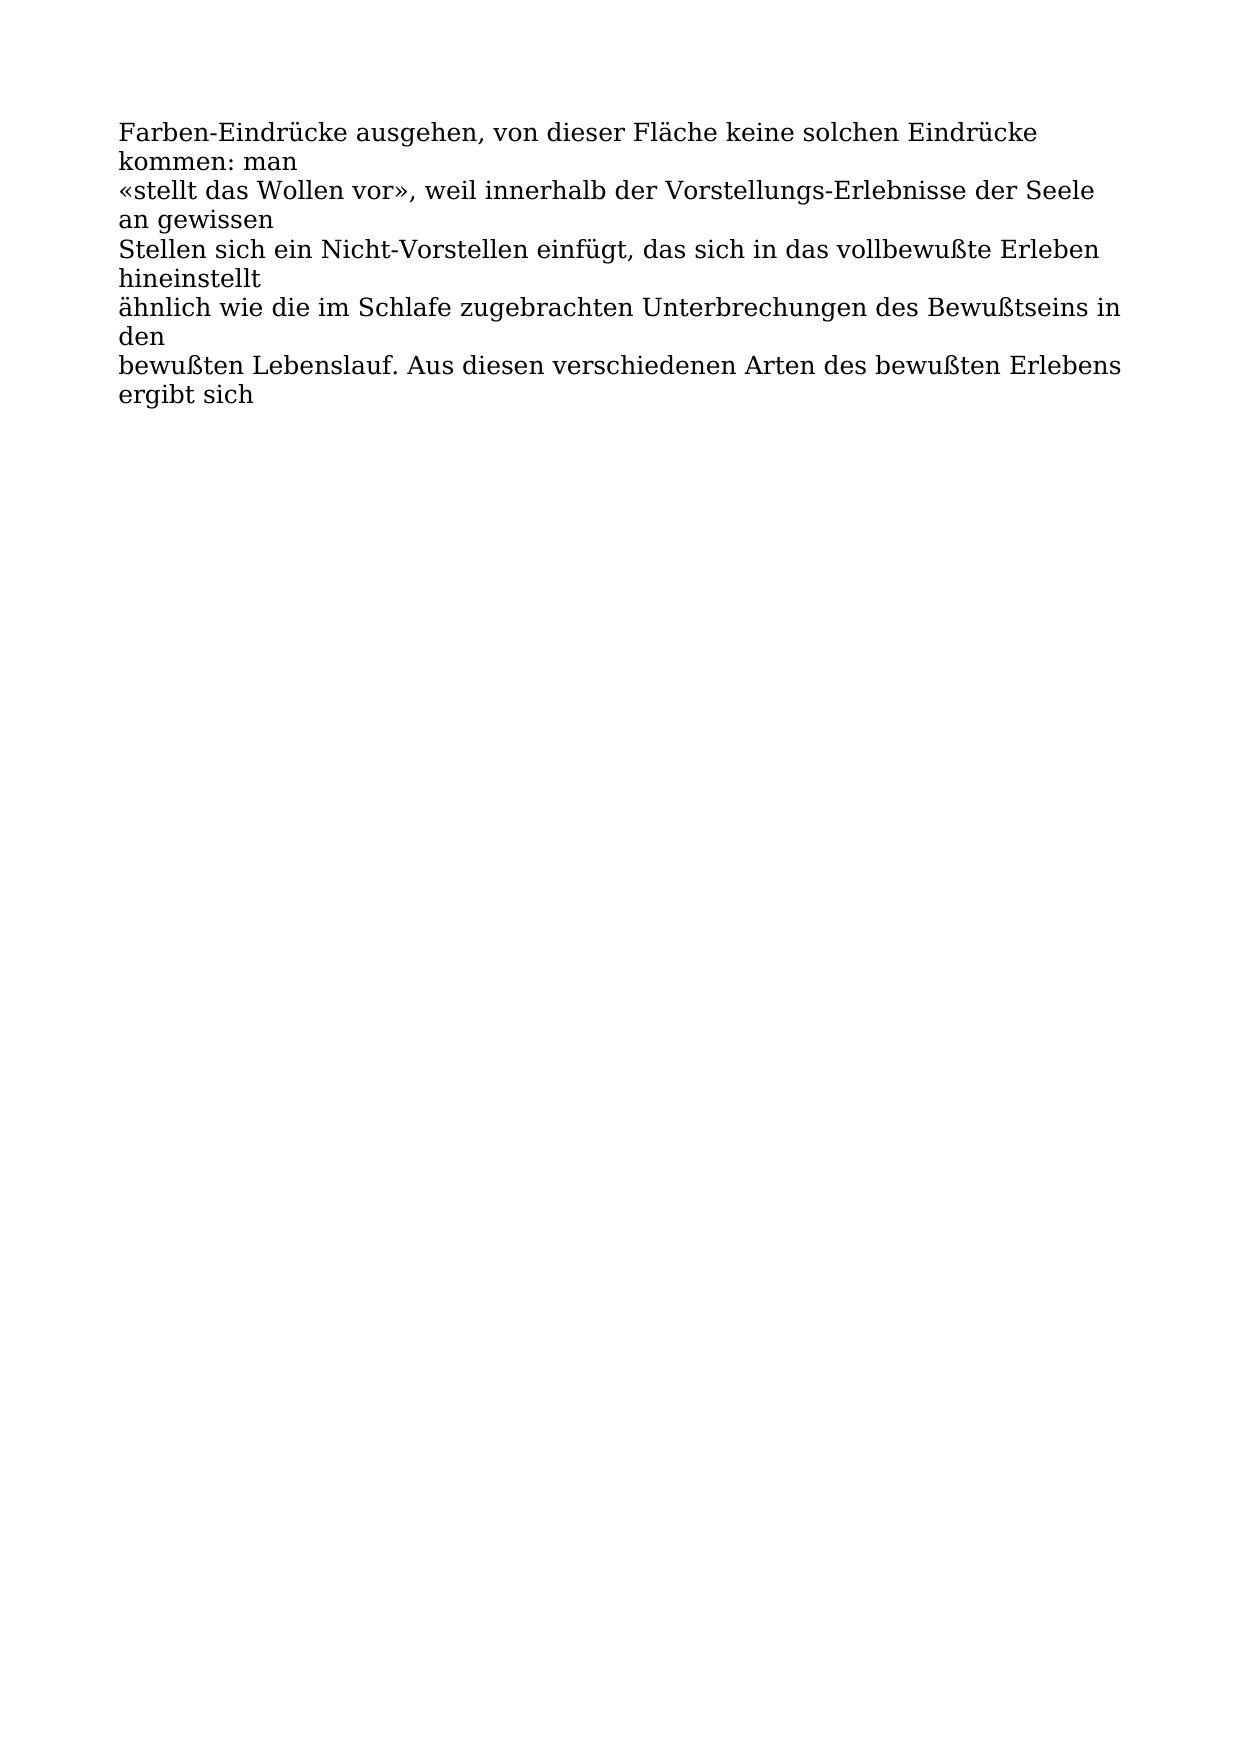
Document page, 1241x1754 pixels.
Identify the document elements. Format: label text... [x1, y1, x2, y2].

text bewußten Lebenslauf. Aus diesen verschiedenen Arten des bewußten Erlebens ergibt sich [118, 351, 1122, 410]
text ähnlich wie die im Schlafe zugebrachten Unterbrechungen des Bewußtseins in den [118, 293, 1122, 351]
text Stellen sich ein Nicht-Vorstellen einfügt, das sich in das vollbewußte Erleben hineinstellt [118, 235, 1122, 293]
text «stellt das Wollen vor», weil innerhalb der Vorstellungs-Erlebnisse der Seele an gewissen [118, 176, 1122, 235]
text Farben-Eindrücke ausgehen, von dieser Fläche keine solchen Eindrücke kommen: man [118, 118, 1122, 176]
